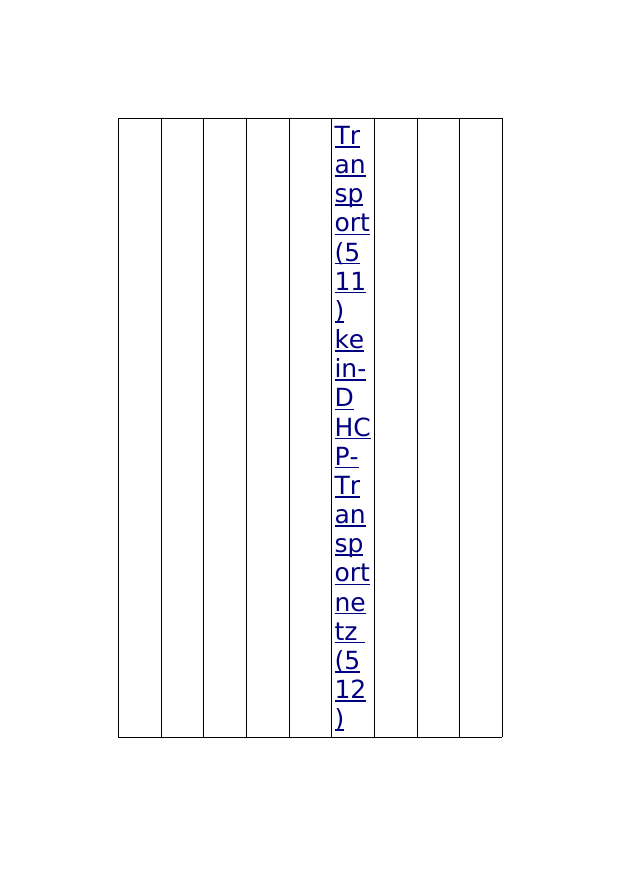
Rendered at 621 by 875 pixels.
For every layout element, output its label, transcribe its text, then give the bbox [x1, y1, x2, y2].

table_cell [204, 119, 246, 737]
table_cell [375, 119, 417, 737]
table_cell [460, 119, 502, 737]
table_cell [162, 119, 203, 737]
table_cell [290, 119, 331, 737]
table_cell [119, 119, 161, 737]
table_cell [247, 119, 289, 737]
table_cell Transport (511) kein-DHCP-Transportnetz (512) [332, 119, 374, 737]
table_cell [418, 119, 459, 737]
